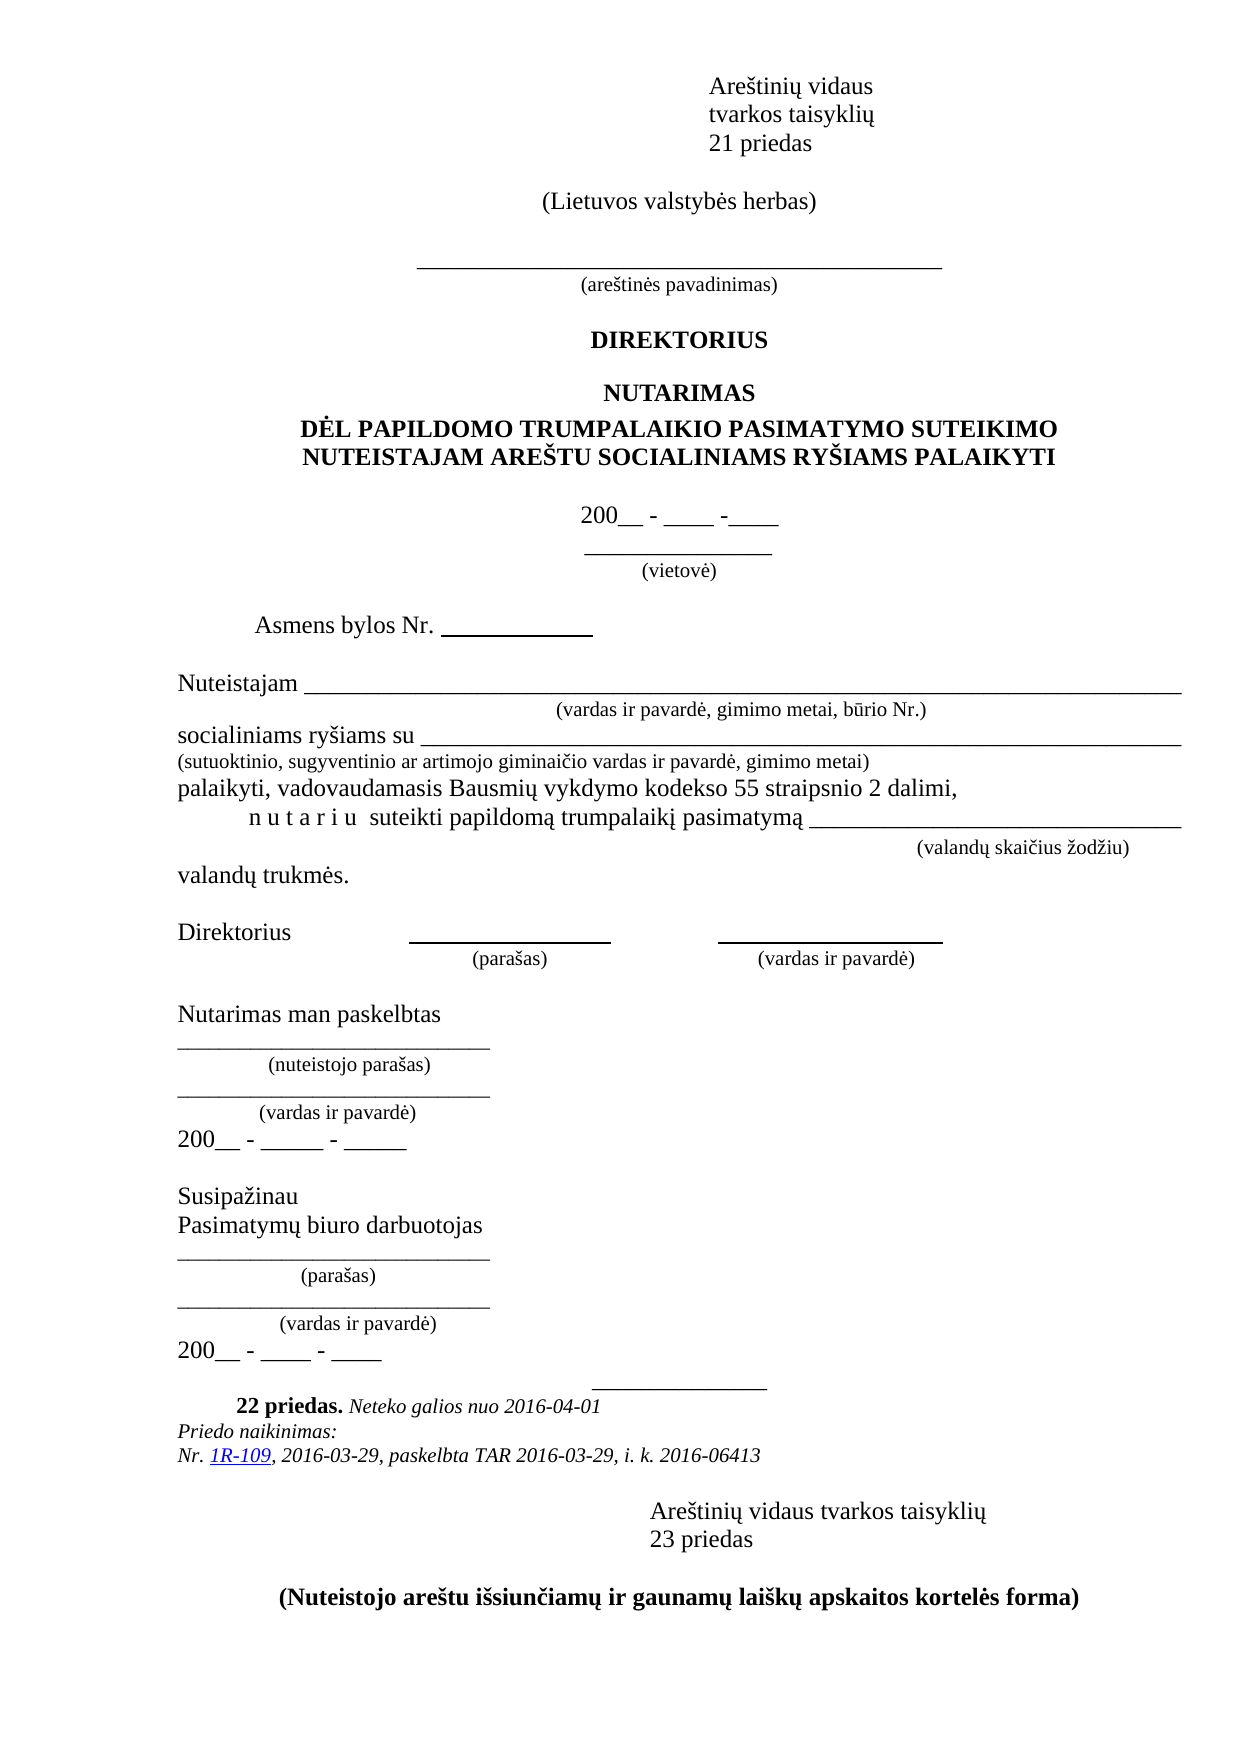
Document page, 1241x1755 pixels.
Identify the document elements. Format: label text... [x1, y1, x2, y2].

text ______________ [177, 1364, 1181, 1392]
text (Nuteistojo areštu išsiunčiamų ir gaunamų laiškų apskaitos kortelės forma) [177, 1582, 1181, 1611]
text Priedo naikinimas: [177, 1419, 1181, 1443]
text (parašas) (vardas ir pavardė) [177, 946, 1181, 970]
text ______________________________ [177, 1239, 1181, 1263]
text (areštinės pavadinimas) [177, 272, 1181, 296]
text 200__ - _____ - _____ [177, 1124, 1181, 1152]
text (vietovė) [177, 557, 1181, 582]
text Pasimatymų biuro darbuotojas [177, 1210, 1181, 1239]
text DĖL PAPILDOMO TRUMPALAIKIO PASIMATYMO SUTEIKIMO [177, 414, 1181, 442]
text NUTEISTAJAM AREŠTU SOCIALINIAMS RYŠIAMS PALAIKYTI [177, 442, 1181, 471]
text (vardas ir pavardė) [177, 1311, 1181, 1335]
text socialiniams ryšiams su [177, 721, 1181, 749]
text (sutuoktinio, sugyventinio ar artimojo giminaičio vardas ir pavardė, gimimo metai) [177, 749, 1181, 773]
text (nuteistojo parašas) [177, 1052, 1181, 1076]
text ______________________________ [177, 1076, 1181, 1100]
text (valandų skaičius žodžiu) [177, 831, 1181, 860]
text Areštinių vidaus tvarkos taisyklių [649, 1496, 1181, 1524]
text palaikyti, vadovaudamasis Bausmių vykdymo kodekso 55 straipsnio 2 dalimi, [177, 773, 1181, 802]
text 23 priedas [649, 1524, 1181, 1553]
text _______________ [177, 529, 1181, 557]
text 21 priedas [177, 128, 1181, 157]
text 200__ - ____ - ____ [177, 1335, 1181, 1364]
text __________________________________________ [177, 243, 1181, 272]
text (vardas ir pavardė) [177, 1100, 1181, 1124]
text nutariu suteikti papildomą trumpalaikį pasimatymą [177, 802, 1181, 831]
text valandų trukmės. [177, 860, 1181, 888]
text Nuteistajam [177, 668, 1181, 697]
text Nutarimas man paskelbtas [177, 999, 1181, 1027]
text DIREKTORIUS [177, 325, 1181, 354]
text Asmens bylos Nr. [177, 610, 1181, 639]
text Direktorius [177, 917, 1181, 946]
text tvarkos taisyklių [177, 99, 1181, 128]
text (Lietuvos valstybės herbas) [177, 186, 1181, 214]
text 22 priedas. Neteko galios nuo 2016-04-01 [177, 1392, 1181, 1419]
text NUTARIMAS [177, 378, 1181, 406]
text (vardas ir pavardė, gimimo metai, būrio Nr.) [177, 697, 1181, 721]
text 200__ - ____ -____ [177, 500, 1181, 529]
text ______________________________ [177, 1027, 1181, 1052]
text Areštinių vidaus [709, 71, 1181, 99]
text Susipažinau [177, 1181, 1181, 1210]
text ______________________________ [177, 1287, 1181, 1311]
text (parašas) [177, 1263, 1181, 1287]
text Nr. 1R-109, 2016-03-29, paskelbta TAR 2016-03-29, i. k. 2016-06413 [177, 1443, 1181, 1467]
